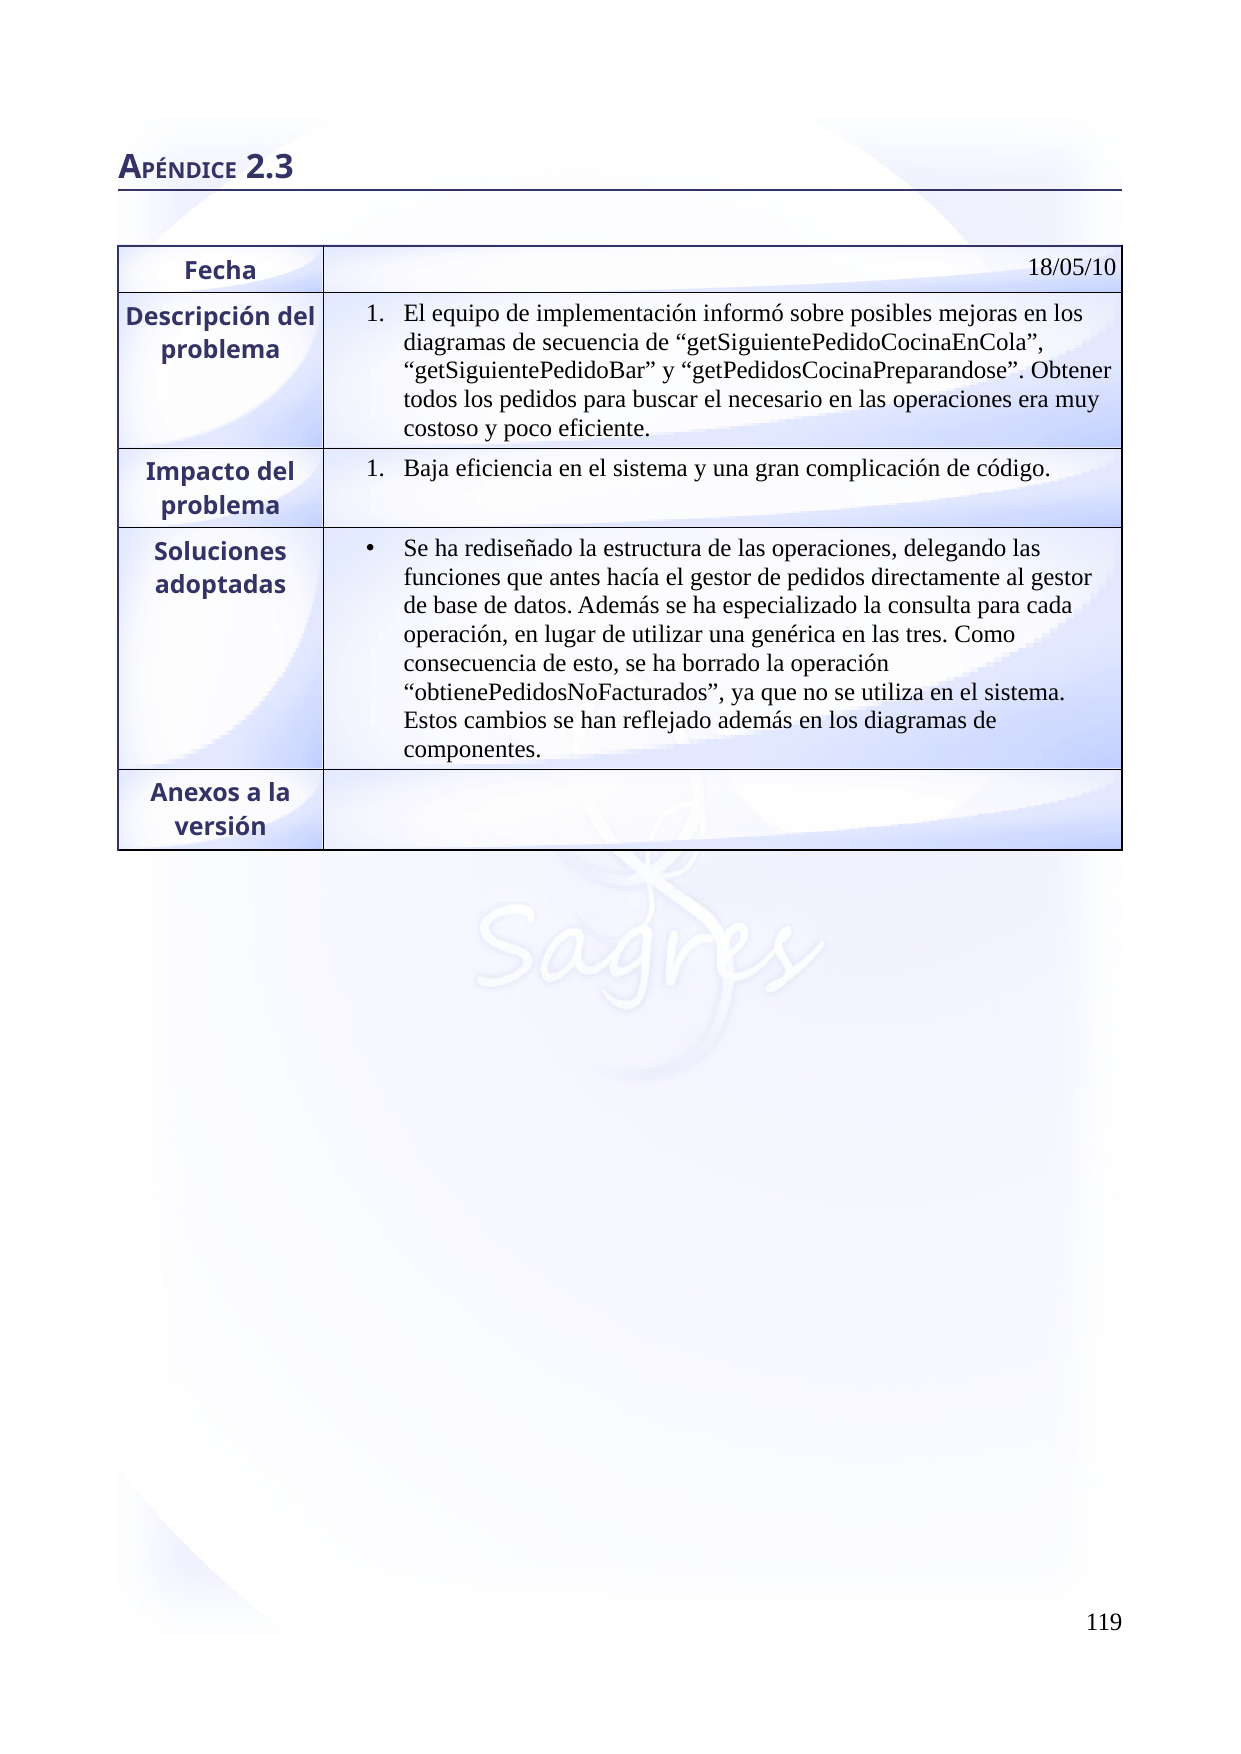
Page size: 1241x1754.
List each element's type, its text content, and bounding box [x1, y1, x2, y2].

subtitle Apéndice 2.3 [118, 143, 1122, 189]
table_cell Anexos a la versión [119, 770, 323, 848]
table_header Fecha [119, 247, 323, 292]
table_cell [324, 770, 1121, 848]
picture [118, 118, 1122, 143]
table_header 18/05/10 [324, 247, 1121, 292]
table_cell Impacto del problema [119, 449, 323, 527]
table_cell Se ha rediseñado la estructura de las operaciones, delegando las funciones que antes hacía el gestor de pedidos directamente al gestor de base de datos. Además se ha especializado la consulta para cada operación, en lugar de utilizar una genérica en las tres. Como consecuencia de esto, se ha borrado la operación “obtienePedidosNoFacturados”, ya que no se utiliza en el sistema. Estos cambios se han reflejado además en los diagramas de componentes. [324, 528, 1121, 769]
picture [118, 851, 1122, 1636]
table_cell Baja eficiencia en el sistema y una gran complicación de código. [324, 449, 1121, 527]
table_cell Descripción del problema [119, 293, 323, 448]
picture [118, 191, 1122, 245]
table_cell El equipo de implementación informó sobre posibles mejoras en los diagramas de secuencia de “getSiguientePedidoCocinaEnCola”, “getSiguientePedidoBar” y “getPedidosCocinaPreparandose”. Obtener todos los pedidos para buscar el necesario en las operaciones era muy costoso y poco eficiente. [324, 293, 1121, 448]
table_cell Soluciones adoptadas [119, 528, 323, 769]
